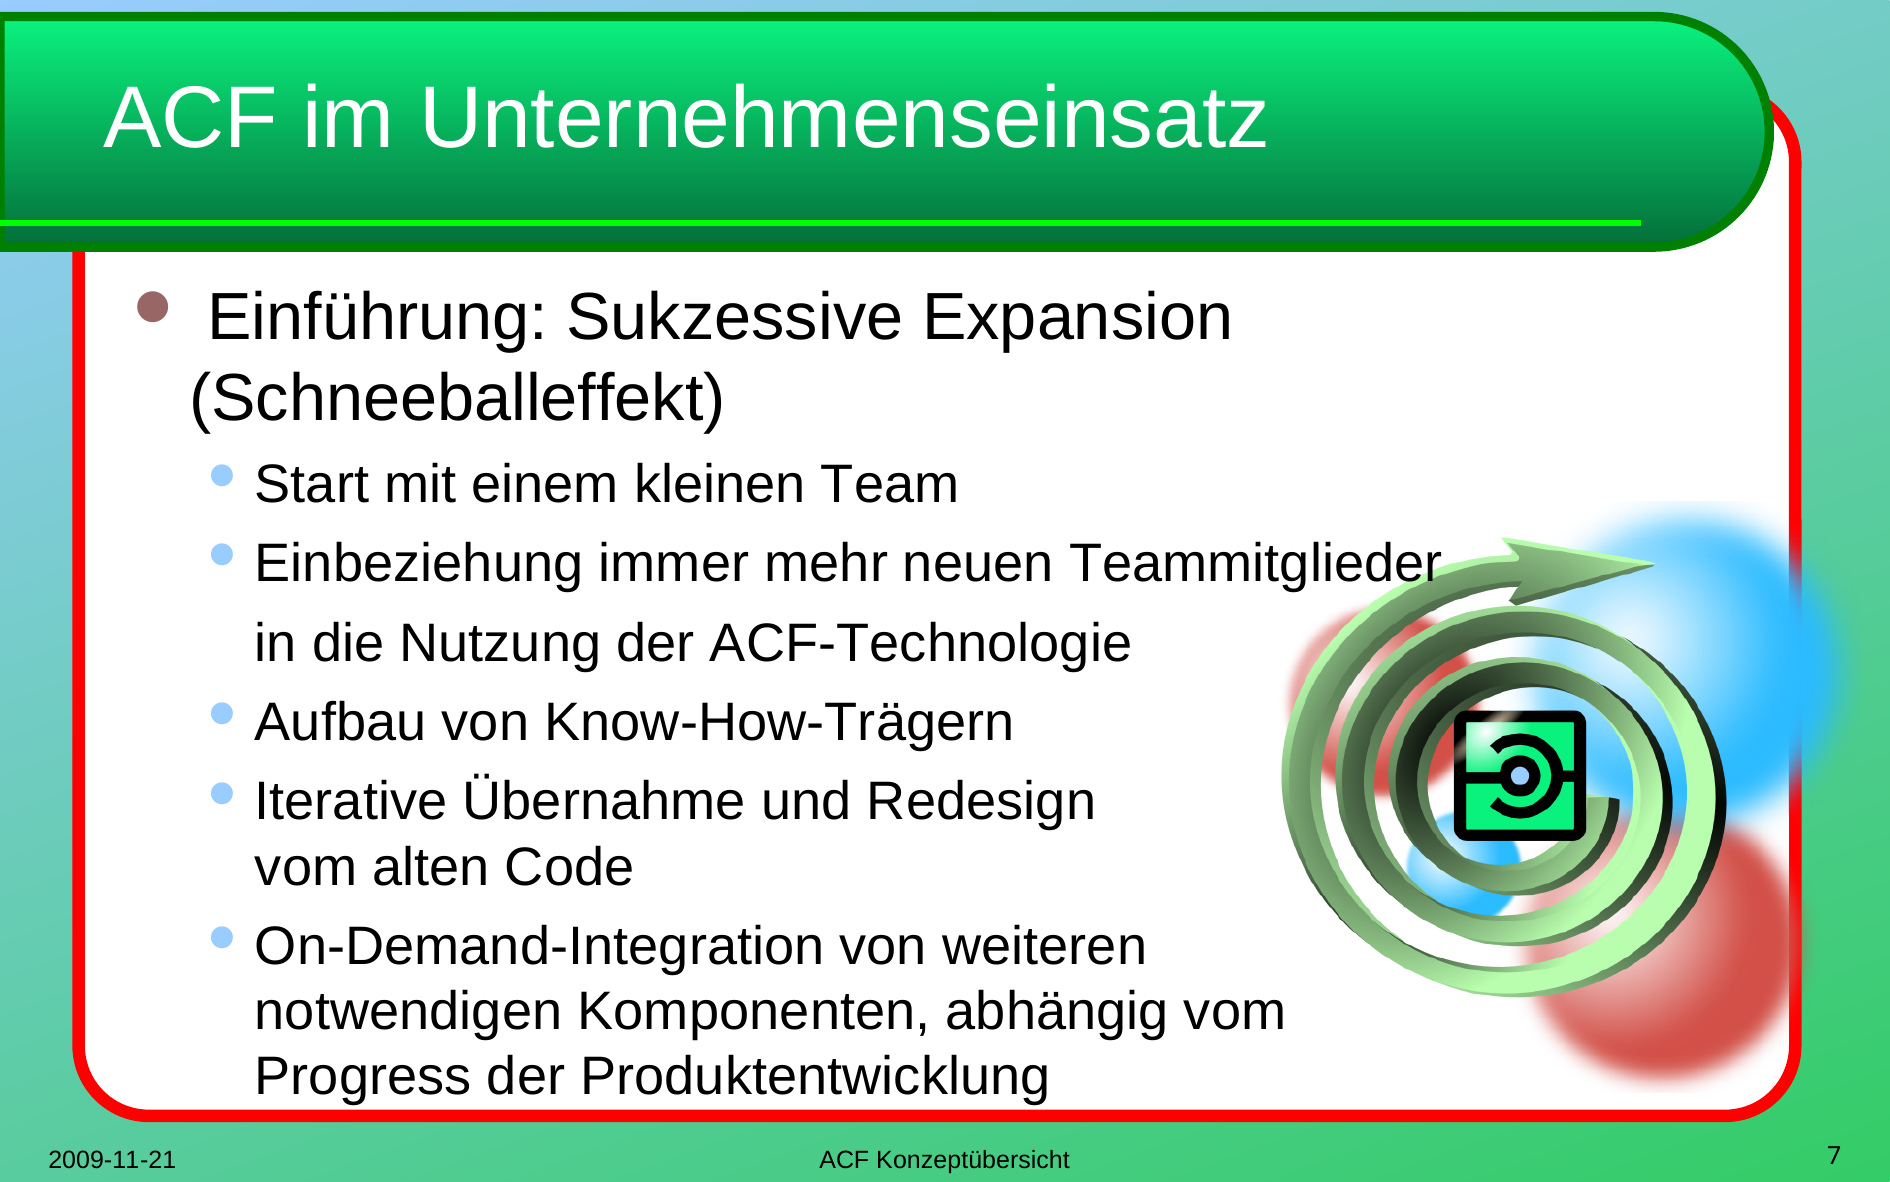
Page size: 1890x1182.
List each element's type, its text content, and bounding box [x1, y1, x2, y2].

picture [1477, 501, 1861, 1093]
list Einführung: Sukzessive Expansion (Schneeballeffekt) Start mit einem kleinen Team Einbeziehung immer mehr neuen Teammitglieder in die Nutzung der ACF-Technologie Aufbau von Know-How-Trägern Iterative Übernahme und Redesign vom alten Code On-Demand-Integration von weiteren notwendigen Komponenten, abhängig vom Progress der Produktentwicklung [118, 265, 1477, 1120]
title ACF im Unternehmenseinsatz [88, 0, 1749, 226]
